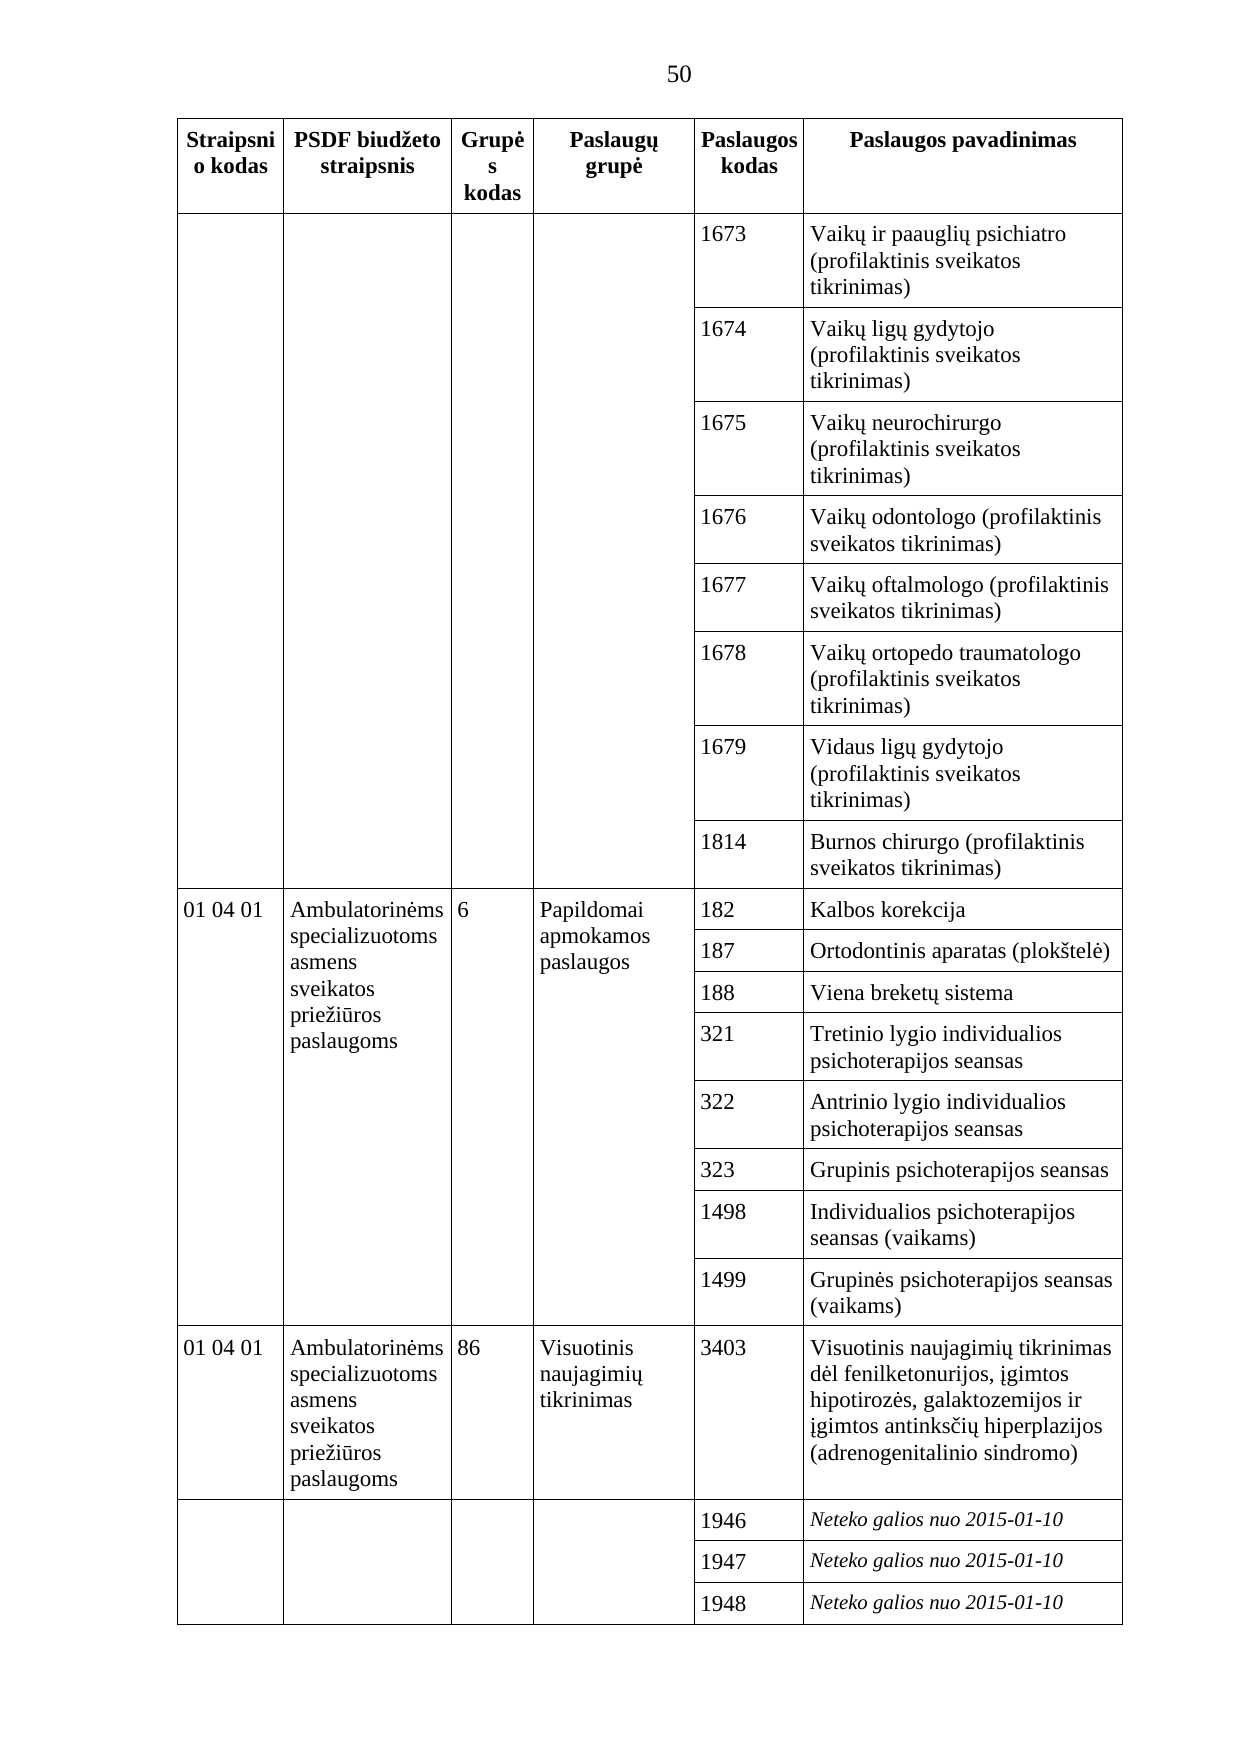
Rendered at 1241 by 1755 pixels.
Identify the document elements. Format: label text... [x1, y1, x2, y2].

table_cell Individualios psichoterapijos seansas (vaikams) [804, 1191, 1122, 1257]
table_cell [178, 725, 283, 819]
table_cell [452, 1540, 533, 1582]
table_cell [452, 563, 533, 631]
table_cell [534, 1500, 694, 1540]
table_cell 322 [695, 1081, 803, 1148]
table_cell Visuotinis naujagimių tikrinimas dėl fenilketonurijos, įgimtos hipotirozės, galaktozemijos ir įgimtos antinksčių hiperplazijos (adrenogenitalinio sindromo) [804, 1326, 1122, 1499]
table_cell 188 [695, 972, 803, 1012]
table_cell [284, 631, 451, 725]
table_cell [284, 1258, 451, 1325]
table_cell [178, 929, 283, 971]
table_cell [178, 401, 283, 495]
table_cell 1678 [695, 632, 803, 725]
table_cell Tretinio lygio individualios psichoterapijos seansas [804, 1013, 1122, 1080]
table_cell [284, 1582, 451, 1623]
table_cell [178, 307, 283, 401]
table_cell 01 04 01 [178, 1326, 283, 1499]
table_cell 1499 [695, 1259, 803, 1325]
table_cell 1675 [695, 402, 803, 495]
table_cell 321 [695, 1013, 803, 1080]
table_cell [534, 214, 694, 307]
table_cell Visuotinis naujagimių tikrinimas [534, 1326, 694, 1499]
table_cell [452, 1080, 533, 1148]
table_cell [452, 1148, 533, 1189]
table_cell Neteko galios nuo 2015-01-10 [804, 1583, 1122, 1623]
table_cell [534, 1148, 694, 1189]
table_cell 1673 [695, 214, 803, 307]
table_cell Kalbos korekcija [804, 889, 1122, 929]
table_cell Vidaus ligų gydytojo (profilaktinis sveikatos tikrinimas) [804, 726, 1122, 819]
table_cell [452, 307, 533, 401]
table_cell 1674 [695, 308, 803, 401]
table_cell [452, 929, 533, 971]
table_cell [178, 1148, 283, 1189]
table_cell Vaikų ligų gydytojo (profilaktinis sveikatos tikrinimas) [804, 308, 1122, 401]
table_cell [452, 725, 533, 819]
table_cell Vaikų ortopedo traumatologo (profilaktinis sveikatos tikrinimas) [804, 632, 1122, 725]
table_cell [178, 971, 283, 1012]
table_cell 6 [452, 889, 533, 929]
table_cell [284, 820, 451, 887]
table_cell 182 [695, 889, 803, 929]
table_header Straipsnio kodas [178, 119, 283, 212]
table_cell [178, 631, 283, 725]
table_cell Antrinio lygio individualios psichoterapijos seansas [804, 1081, 1122, 1148]
table_cell [284, 725, 451, 819]
table_cell [178, 214, 283, 307]
table_cell [534, 820, 694, 887]
table_cell [178, 1012, 283, 1080]
table_cell [534, 1582, 694, 1623]
table_cell [178, 1190, 283, 1257]
table_cell Vaikų ir paauglių psichiatro (profilaktinis sveikatos tikrinimas) [804, 214, 1122, 307]
table_cell [534, 1080, 694, 1148]
table_cell [178, 1540, 283, 1582]
table_cell [284, 495, 451, 563]
table_cell 1498 [695, 1191, 803, 1257]
table_cell [284, 307, 451, 401]
table_cell [178, 1258, 283, 1325]
table_cell [534, 563, 694, 631]
table_cell [178, 495, 283, 563]
table_cell Ortodontinis aparatas (plokštelė) [804, 930, 1122, 971]
table_cell [534, 401, 694, 495]
table_header Paslaugos pavadinimas [804, 119, 1122, 212]
table_cell [178, 563, 283, 631]
table_cell [534, 631, 694, 725]
table_cell 86 [452, 1326, 533, 1499]
table_cell [452, 1582, 533, 1623]
table_cell [284, 214, 451, 307]
table_cell 3403 [695, 1326, 803, 1499]
table_cell Ambulatorinėms specializuotoms asmens sveikatos priežiūros paslaugoms [284, 1326, 451, 1499]
table_cell [284, 1148, 451, 1189]
table_cell [534, 1258, 694, 1325]
table_cell Viena breketų sistema [804, 972, 1122, 1012]
table_cell [178, 820, 283, 887]
table_cell [534, 1190, 694, 1257]
table_cell 01 04 01 [178, 889, 283, 929]
table_cell [284, 1190, 451, 1257]
table_cell Burnos chirurgo (profilaktinis sveikatos tikrinimas) [804, 821, 1122, 887]
table_cell [178, 1582, 283, 1623]
table_cell [534, 725, 694, 819]
table_cell [452, 1190, 533, 1257]
table_cell [284, 563, 451, 631]
table_cell 1947 [695, 1541, 803, 1582]
table_cell [452, 401, 533, 495]
table_cell [452, 1258, 533, 1325]
table_cell 187 [695, 930, 803, 971]
table_header Paslaugų grupė [534, 119, 694, 212]
table_cell 1946 [695, 1500, 803, 1540]
table_header Paslaugos kodas [695, 119, 803, 212]
table_cell [452, 214, 533, 307]
table_cell 1679 [695, 726, 803, 819]
table_cell 1676 [695, 496, 803, 563]
table_cell Grupinis psichoterapijos seansas [804, 1149, 1122, 1189]
table_cell [284, 1080, 451, 1148]
table_cell [178, 1080, 283, 1148]
table_cell [178, 1500, 283, 1540]
table_cell [534, 495, 694, 563]
table_cell [452, 971, 533, 1012]
table_header PSDF biudžeto straipsnis [284, 119, 451, 212]
table_cell Grupinės psichoterapijos seansas (vaikams) [804, 1259, 1122, 1325]
table_cell [284, 1500, 451, 1582]
table_cell Papildomai apmokamos paslaugos [534, 889, 694, 1080]
table_cell Neteko galios nuo 2015-01-10 [804, 1500, 1122, 1540]
table_cell [534, 307, 694, 401]
table_cell [452, 820, 533, 887]
table_cell [452, 495, 533, 563]
table_cell Vaikų oftalmologo (profilaktinis sveikatos tikrinimas) [804, 564, 1122, 631]
table_cell 1814 [695, 821, 803, 887]
table_cell Vaikų odontologo (profilaktinis sveikatos tikrinimas) [804, 496, 1122, 563]
table_cell 323 [695, 1149, 803, 1189]
table_cell [452, 631, 533, 725]
table_cell Vaikų neurochirurgo (profilaktinis sveikatos tikrinimas) [804, 402, 1122, 495]
table_header Grupės kodas [452, 119, 533, 212]
table_cell Ambulatorinėms specializuotoms asmens sveikatos priežiūros paslaugoms [284, 889, 451, 1080]
table_cell [452, 1500, 533, 1540]
table_cell [284, 401, 451, 495]
table_cell 1948 [695, 1583, 803, 1623]
table_cell [534, 1540, 694, 1582]
table_cell [452, 1012, 533, 1080]
table_cell Neteko galios nuo 2015-01-10 [804, 1541, 1122, 1582]
table_cell 1677 [695, 564, 803, 631]
